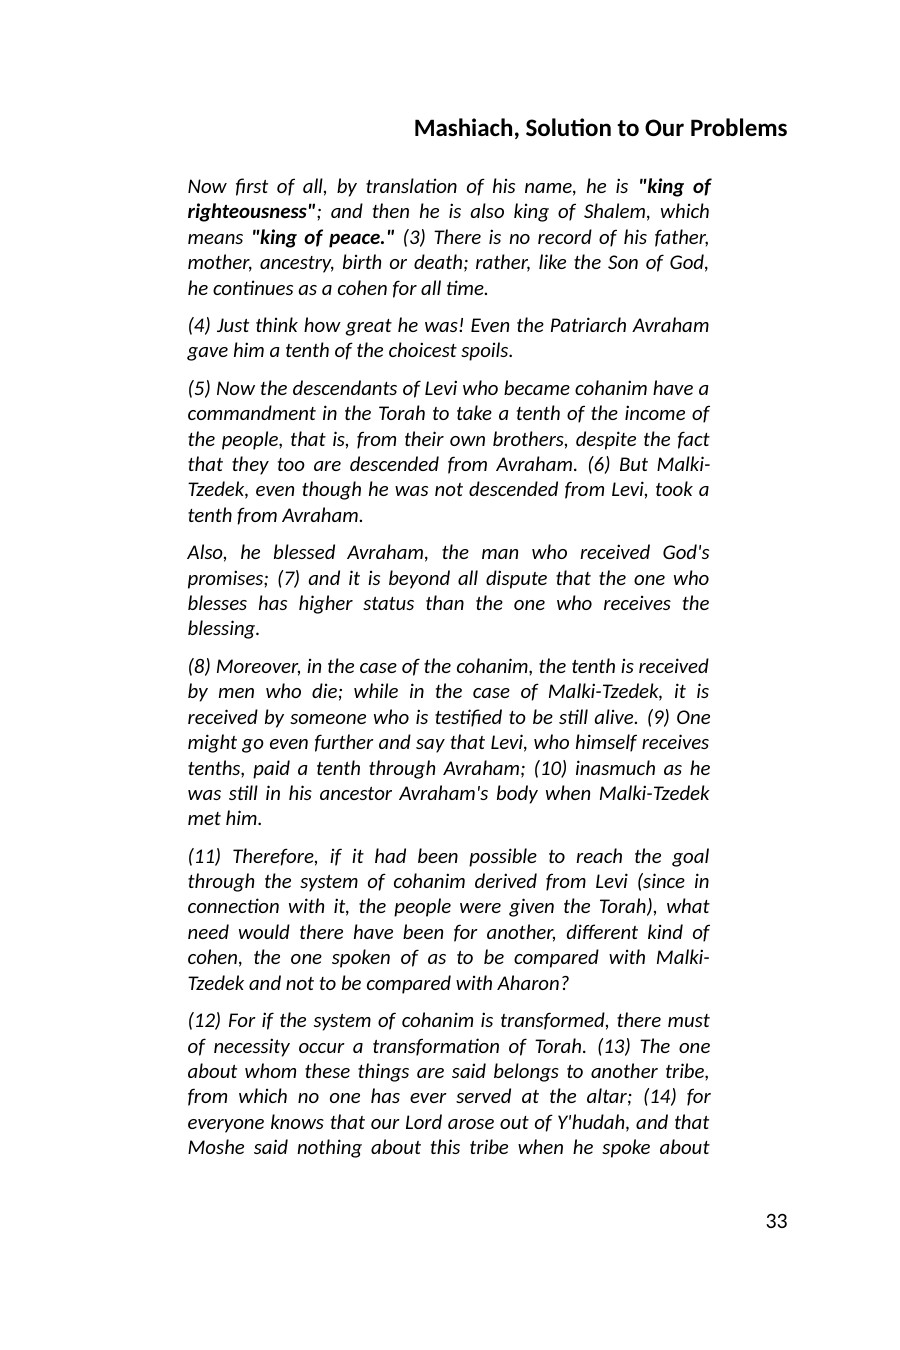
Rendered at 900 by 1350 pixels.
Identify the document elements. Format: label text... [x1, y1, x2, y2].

text (5) Now the descendants of Levi who became cohanim have a commandment in the Torah to take a tenth of the income of the people, that is, from their own brothers, despite the fact that they too are descended from Avraham. (6) But Malki-Tzedek, even though he was not descended from Levi, took a tenth from Avraham. [187, 375, 712, 527]
text (11) Therefore, if it had been possible to reach the goal through the system of cohanim derived from Levi (since in connection with it, the people were given the Torah), what need would there have been for another, different kind of cohen, the one spoken of as to be compared with Malki-Tzedek and not to be compared with Aharon? [187, 843, 712, 995]
text (12) For if the system of cohanim is transformed, there must of necessity occur a transformation of Torah. (13) The one about whom these things are said belongs to another tribe, from which no one has ever served at the altar; (14) for everyone knows that our Lord arose out of Y'hudah, and that Moshe said nothing about this tribe when he spoke about [187, 1007, 712, 1160]
text Now first of all, by translation of his name, he is "king of righteousness"; and then he is also king of Shalem, which means "king of peace." (3) There is no record of his father, mother, ancestry, birth or death; rather, like the Son of God, he continues as a cohen for all time. [187, 173, 712, 300]
text (8) Moreover, in the case of the cohanim, the tenth is received by men who die; while in the case of Malki-Tzedek, it is received by someone who is testified to be still alive. (9) One might go even further and say that Levi, who himself receives tenths, paid a tenth through Avraham; (10) inasmuch as he was still in his ancestor Avraham's body when Malki-Tzedek met him. [187, 653, 712, 831]
text (4) Just think how great he was! Even the Patriarch Avraham gave him a tenth of the choicest spoils. [187, 312, 712, 363]
text Also, he blessed Avraham, the man who received God's promises; (7) and it is beyond all dispute that the one who blesses has higher status than the one who receives the blessing. [187, 539, 712, 641]
